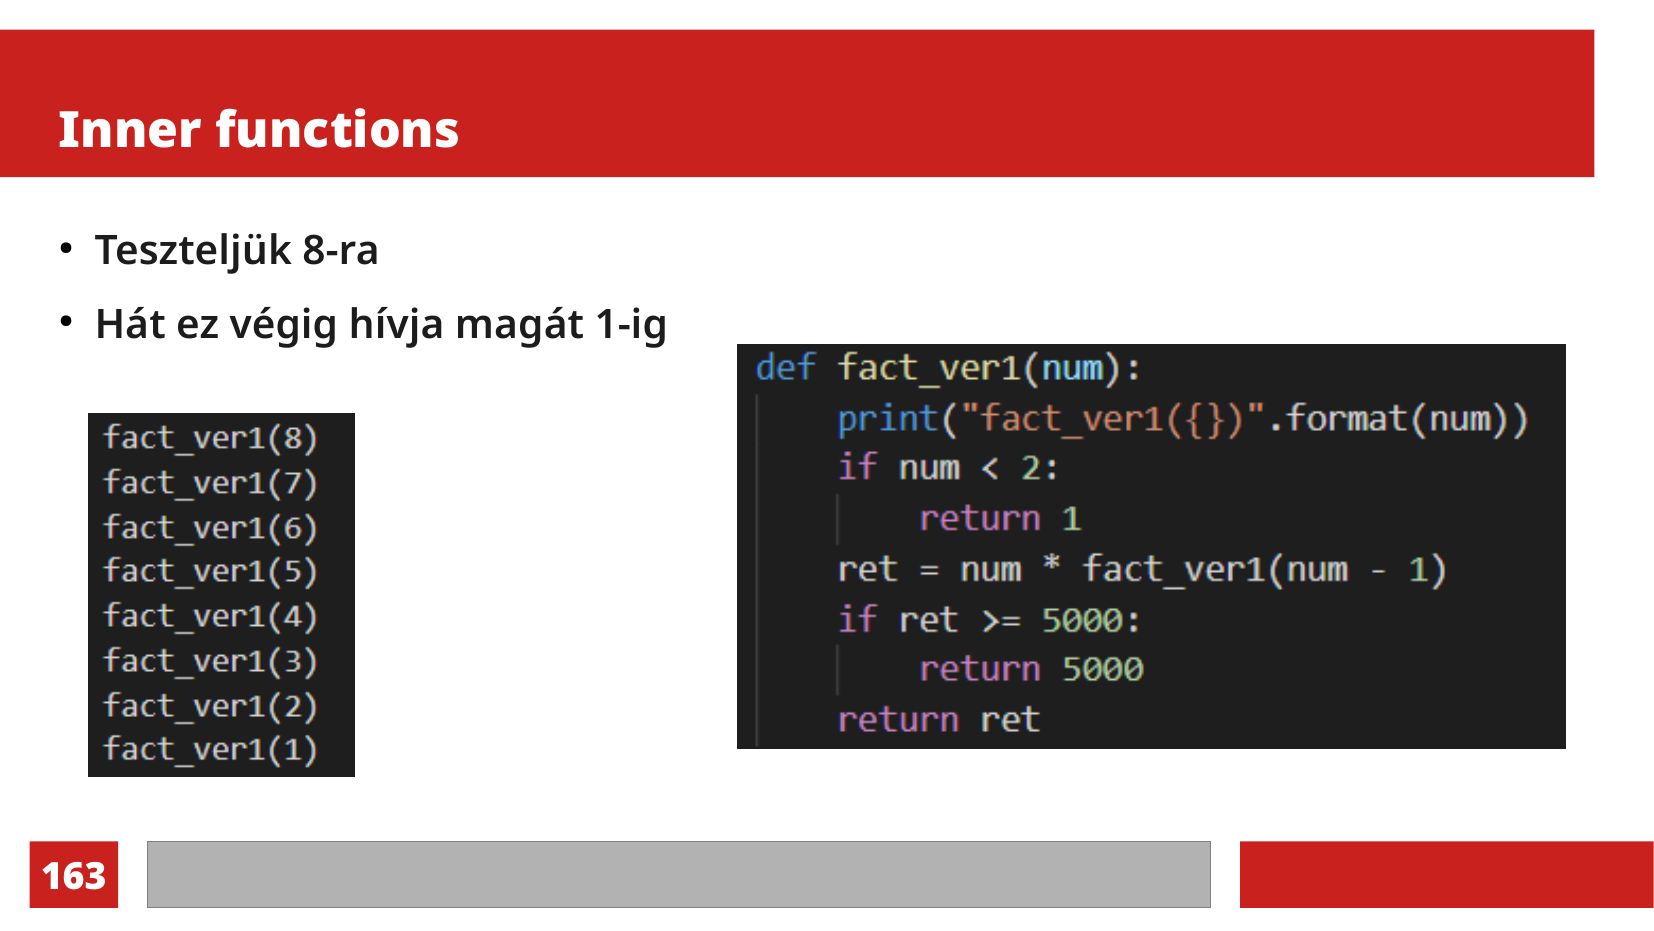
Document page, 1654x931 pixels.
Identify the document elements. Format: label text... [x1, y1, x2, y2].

picture [88, 413, 355, 777]
title Inner functions [59, 44, 1595, 163]
list Teszteljük 8-ra Hát ez végig hívja magát 1-ig [59, 221, 1565, 739]
picture [737, 344, 1566, 749]
